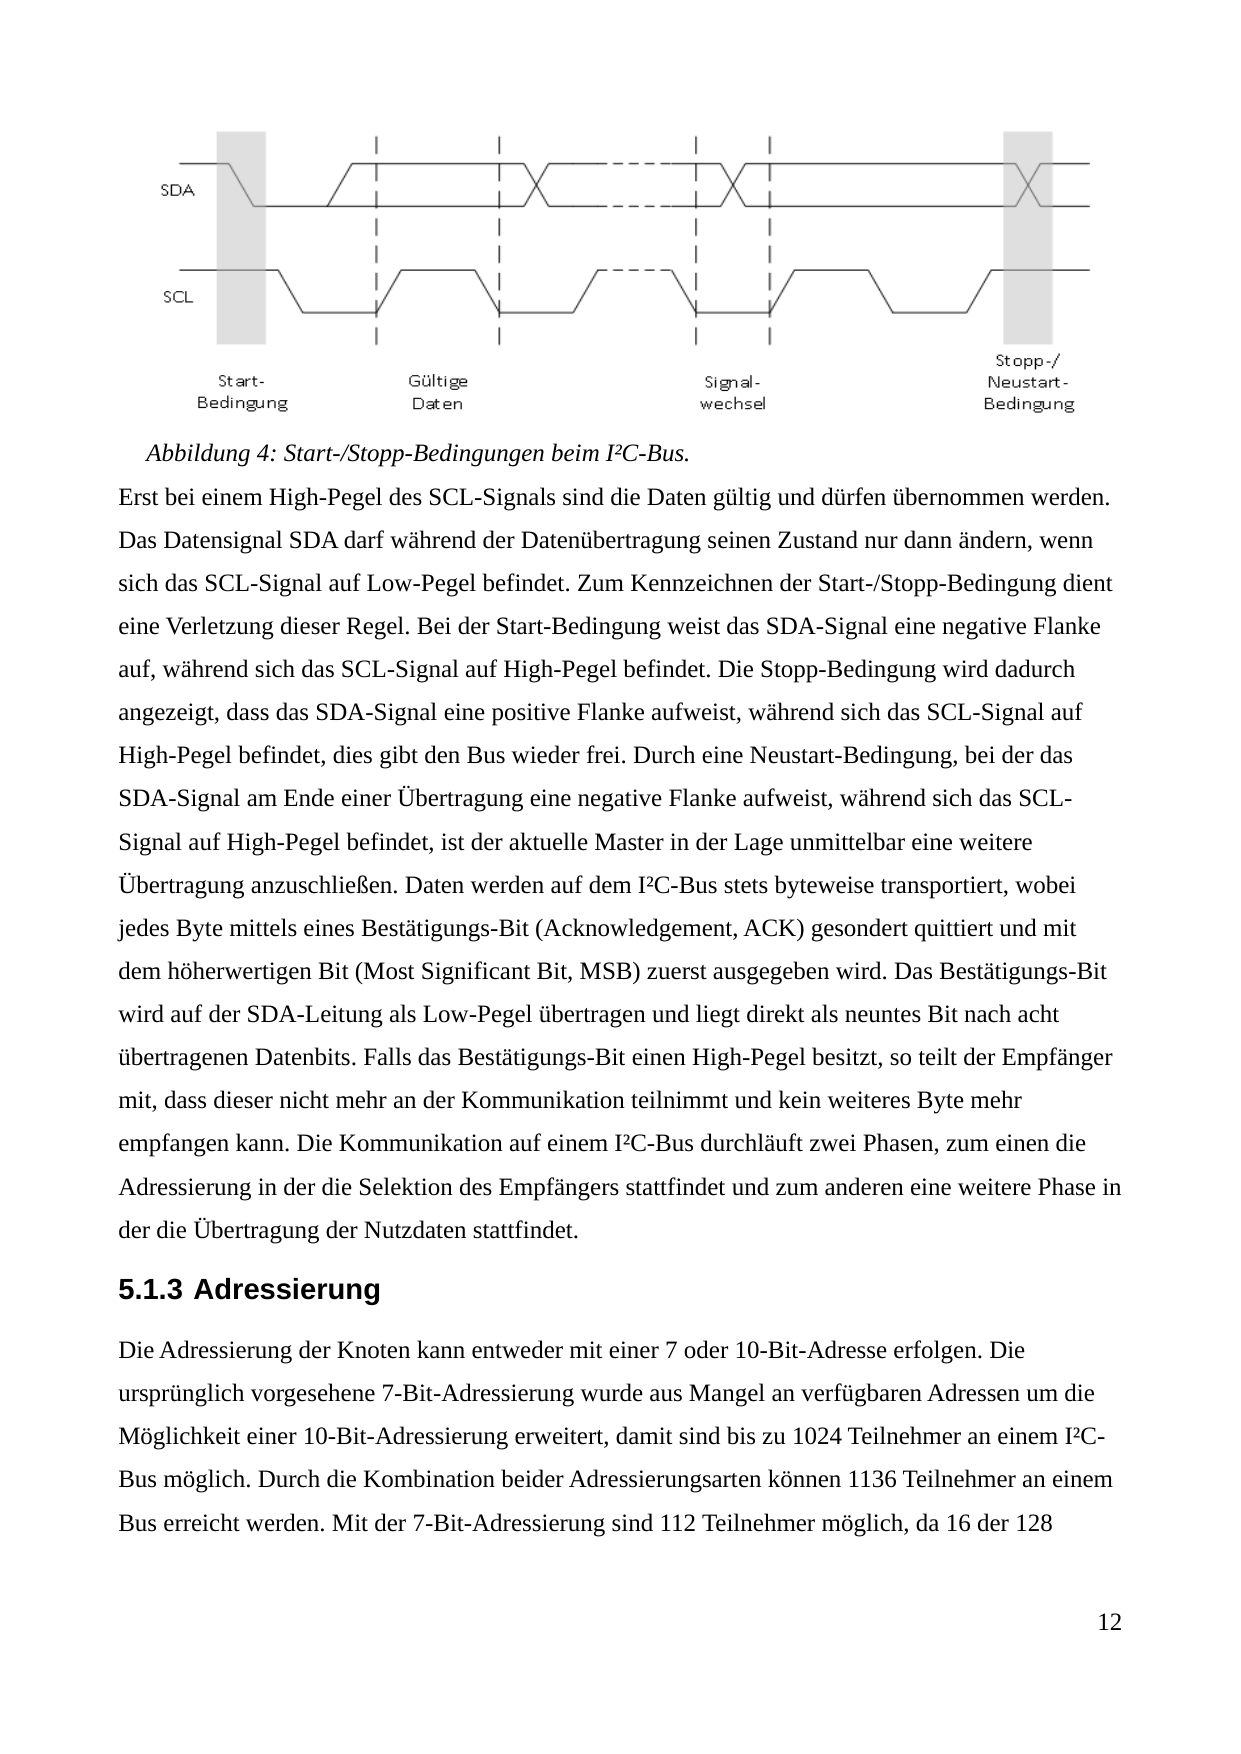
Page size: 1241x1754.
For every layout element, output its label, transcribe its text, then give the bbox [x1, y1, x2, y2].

text Abbildung 4: Start-/Stopp-Bedingungen beim I²C-Bus. [146, 424, 1094, 467]
text Die Adressierung der Knoten kann entweder mit einer 7 oder 10-Bit-Adresse erfolgen. Die ursprünglich vorgesehene 7-Bit-Adressierung wurde aus Mangel an verfügbaren Adressen um die Möglichkeit einer 10-Bit-Adressierung erweitert, damit sind bis zu 1024 Teilnehmer an einem I²C-Bus möglich. Durch die Kombination beider Adressierungsarten können 1136 Teilnehmer an einem Bus erreicht werden. Mit der 7-Bit-Adressierung sind 112 Teilnehmer möglich, da 16 der 128 [118, 1335, 1122, 1536]
text Erst bei einem High-Pegel des SCL-Signals sind die Daten gültig und dürfen übernommen werden. Das Datensignal SDA darf während der Datenübertragung seinen Zustand nur dann ändern, wenn sich das SCL-Signal auf Low-Pegel befindet. Zum Kennzeichnen der Start-/Stopp-Bedingung dient eine Verletzung dieser Regel. Bei der Start-Bedingung weist das SDA-Signal eine negative Flanke auf, während sich das SCL-Signal auf High-Pegel befindet. Die Stopp-Bedingung wird dadurch angezeigt, dass das SDA-Signal eine positive Flanke aufweist, während sich das SCL-Signal auf High-Pegel befindet, dies gibt den Bus wieder frei. Durch eine Neustart-Bedingung, bei der das SDA-Signal am Ende einer Übertragung eine negative Flanke aufweist, während sich das SCL-Signal auf High-Pegel befindet, ist der aktuelle Master in der Lage unmittelbar eine weitere Übertragung anzuschließen. Daten werden auf dem I²C-Bus stets byteweise transportiert, wobei jedes Byte mittels eines Bestätigungs-Bit (Acknowledgement, ACK) gesondert quittiert und mit dem höherwertigen Bit (Most Significant Bit, MSB) zuerst ausgegeben wird. Das Bestätigungs-Bit wird auf der SDA-Leitung als Low-Pegel übertragen und liegt direkt als neuntes Bit nach acht übertragenen Datenbits. Falls das Bestätigungs-Bit einen High-Pegel besitzt, so teilt der Empfänger mit, dass dieser nicht mehr an der Kommunikation teilnimmt und kein weiteres Byte mehr empfangen kann. Die Kommunikation auf einem I²C-Bus durchläuft zwei Phasen, zum einen die Adressierung in der die Selektion des Empfängers stattfindet und zum anderen eine weitere Phase in der die Übertragung der Nutzdaten stattfindet. [118, 118, 1122, 1243]
subtitle Adressierung [118, 1272, 1122, 1306]
picture [146, 130, 1094, 424]
